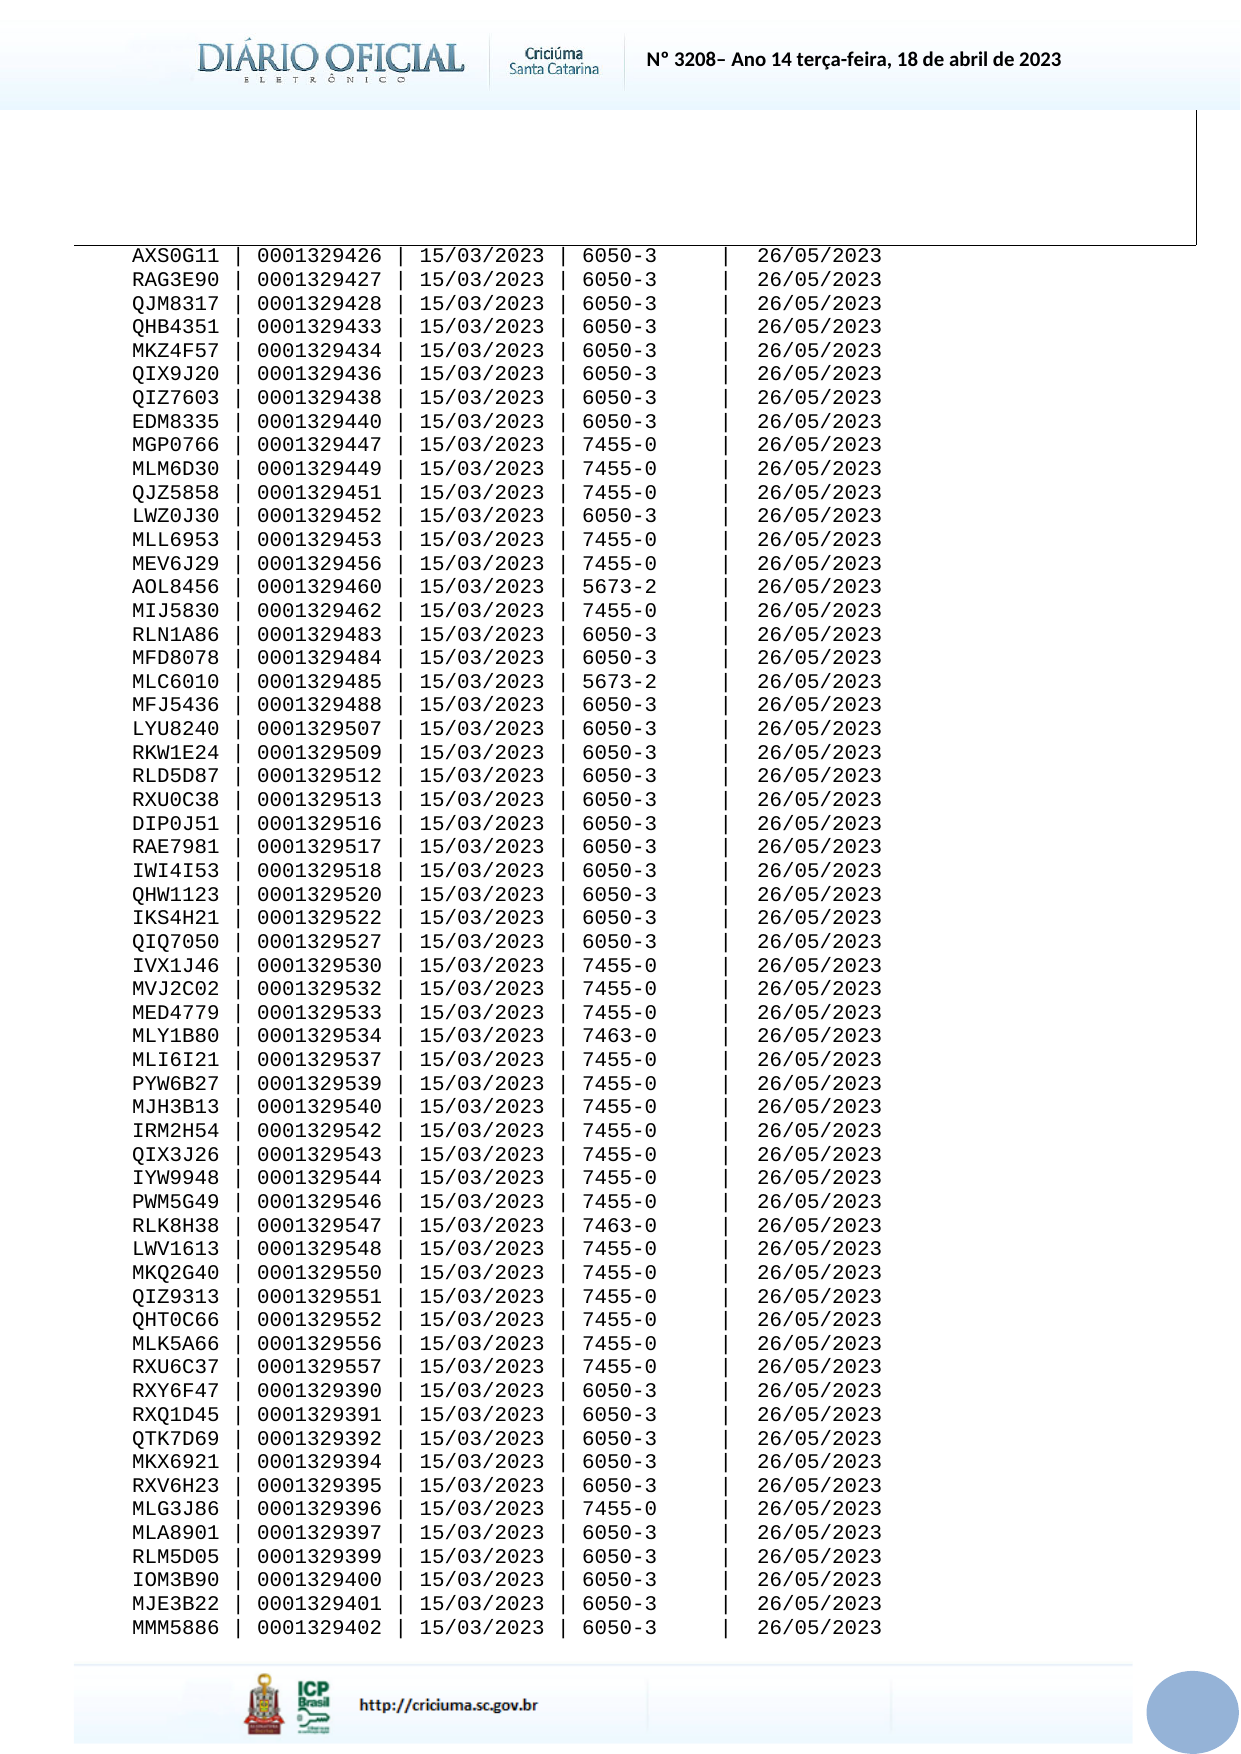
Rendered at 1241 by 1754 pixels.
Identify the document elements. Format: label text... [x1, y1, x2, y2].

text RLN1A86 | 0001329483 | 15/03/2023 | 6050-3 | 26/05/2023 [44, 623, 1196, 647]
text IOM3B90 | 0001329400 | 15/03/2023 | 6050-3 | 26/05/2023 [44, 1569, 1196, 1593]
text IYW9948 | 0001329544 | 15/03/2023 | 7455-0 | 26/05/2023 [44, 1167, 1196, 1191]
text RLD5D87 | 0001329512 | 15/03/2023 | 6050-3 | 26/05/2023 [44, 765, 1196, 789]
text AXS0G11 | 0001329426 | 15/03/2023 | 6050-3 | 26/05/2023 [44, 245, 1196, 269]
text QIQ7050 | 0001329527 | 15/03/2023 | 6050-3 | 26/05/2023 [44, 931, 1196, 954]
text RAG3E90 | 0001329427 | 15/03/2023 | 6050-3 | 26/05/2023 [44, 269, 1196, 292]
text RXV6H23 | 0001329395 | 15/03/2023 | 6050-3 | 26/05/2023 [44, 1475, 1196, 1498]
text RXY6F47 | 0001329390 | 15/03/2023 | 6050-3 | 26/05/2023 [44, 1380, 1196, 1404]
text MKQ2G40 | 0001329550 | 15/03/2023 | 7455-0 | 26/05/2023 [44, 1262, 1196, 1286]
text MJE3B22 | 0001329401 | 15/03/2023 | 6050-3 | 26/05/2023 [44, 1593, 1196, 1617]
text PYW6B27 | 0001329539 | 15/03/2023 | 7455-0 | 26/05/2023 [44, 1073, 1196, 1096]
text MFD8078 | 0001329484 | 15/03/2023 | 6050-3 | 26/05/2023 [44, 647, 1196, 671]
text RLM5D05 | 0001329399 | 15/03/2023 | 6050-3 | 26/05/2023 [44, 1546, 1196, 1569]
text LYU8240 | 0001329507 | 15/03/2023 | 6050-3 | 26/05/2023 [44, 718, 1196, 742]
text QHT0C66 | 0001329552 | 15/03/2023 | 7455-0 | 26/05/2023 [44, 1309, 1196, 1333]
text MLK5A66 | 0001329556 | 15/03/2023 | 7455-0 | 26/05/2023 [44, 1333, 1196, 1357]
text QHW1123 | 0001329520 | 15/03/2023 | 6050-3 | 26/05/2023 [44, 884, 1196, 907]
text DIP0J51 | 0001329516 | 15/03/2023 | 6050-3 | 26/05/2023 [44, 813, 1196, 836]
text QHB4351 | 0001329433 | 15/03/2023 | 6050-3 | 26/05/2023 [44, 316, 1196, 340]
text MIJ5830 | 0001329462 | 15/03/2023 | 7455-0 | 26/05/2023 [44, 600, 1196, 623]
text IRM2H54 | 0001329542 | 15/03/2023 | 7455-0 | 26/05/2023 [44, 1120, 1196, 1144]
text MKZ4F57 | 0001329434 | 15/03/2023 | 6050-3 | 26/05/2023 [44, 340, 1196, 363]
text MLI6I21 | 0001329537 | 15/03/2023 | 7455-0 | 26/05/2023 [44, 1049, 1196, 1073]
text MGP0766 | 0001329447 | 15/03/2023 | 7455-0 | 26/05/2023 [44, 434, 1196, 458]
text IVX1J46 | 0001329530 | 15/03/2023 | 7455-0 | 26/05/2023 [44, 954, 1196, 978]
text QJZ5858 | 0001329451 | 15/03/2023 | 7455-0 | 26/05/2023 [44, 482, 1196, 505]
text MKX6921 | 0001329394 | 15/03/2023 | 6050-3 | 26/05/2023 [44, 1451, 1196, 1475]
text MLA8901 | 0001329397 | 15/03/2023 | 6050-3 | 26/05/2023 [44, 1522, 1196, 1546]
text MED4779 | 0001329533 | 15/03/2023 | 7455-0 | 26/05/2023 [44, 1002, 1196, 1026]
text MFJ5436 | 0001329488 | 15/03/2023 | 6050-3 | 26/05/2023 [44, 694, 1196, 718]
text MLC6010 | 0001329485 | 15/03/2023 | 5673-2 | 26/05/2023 [44, 671, 1196, 694]
text QIX3J26 | 0001329543 | 15/03/2023 | 7455-0 | 26/05/2023 [44, 1144, 1196, 1167]
text MLY1B80 | 0001329534 | 15/03/2023 | 7463-0 | 26/05/2023 [44, 1026, 1196, 1049]
text MVJ2C02 | 0001329532 | 15/03/2023 | 7455-0 | 26/05/2023 [44, 978, 1196, 1002]
text RKW1E24 | 0001329509 | 15/03/2023 | 6050-3 | 26/05/2023 [44, 742, 1196, 765]
text MLG3J86 | 0001329396 | 15/03/2023 | 7455-0 | 26/05/2023 [44, 1498, 1196, 1522]
text RXU0C38 | 0001329513 | 15/03/2023 | 6050-3 | 26/05/2023 [44, 789, 1196, 813]
text QTK7D69 | 0001329392 | 15/03/2023 | 6050-3 | 26/05/2023 [44, 1427, 1196, 1451]
text RAE7981 | 0001329517 | 15/03/2023 | 6050-3 | 26/05/2023 [44, 836, 1196, 860]
text RXQ1D45 | 0001329391 | 15/03/2023 | 6050-3 | 26/05/2023 [44, 1404, 1196, 1427]
text EDM8335 | 0001329440 | 15/03/2023 | 6050-3 | 26/05/2023 [44, 411, 1196, 434]
text MLL6953 | 0001329453 | 15/03/2023 | 7455-0 | 26/05/2023 [44, 529, 1196, 553]
text MEV6J29 | 0001329456 | 15/03/2023 | 7455-0 | 26/05/2023 [44, 553, 1196, 576]
text MJH3B13 | 0001329540 | 15/03/2023 | 7455-0 | 26/05/2023 [44, 1096, 1196, 1120]
text IKS4H21 | 0001329522 | 15/03/2023 | 6050-3 | 26/05/2023 [44, 907, 1196, 931]
text MMM5886 | 0001329402 | 15/03/2023 | 6050-3 | 26/05/2023 [44, 1617, 1196, 1640]
text QIZ9313 | 0001329551 | 15/03/2023 | 7455-0 | 26/05/2023 [44, 1286, 1196, 1309]
text QJM8317 | 0001329428 | 15/03/2023 | 6050-3 | 26/05/2023 [44, 292, 1196, 316]
text AOL8456 | 0001329460 | 15/03/2023 | 5673-2 | 26/05/2023 [44, 576, 1196, 600]
text QIZ7603 | 0001329438 | 15/03/2023 | 6050-3 | 26/05/2023 [44, 387, 1196, 411]
text QIX9J20 | 0001329436 | 15/03/2023 | 6050-3 | 26/05/2023 [44, 363, 1196, 387]
text PWM5G49 | 0001329546 | 15/03/2023 | 7455-0 | 26/05/2023 [44, 1191, 1196, 1215]
text MLM6D30 | 0001329449 | 15/03/2023 | 7455-0 | 26/05/2023 [44, 458, 1196, 482]
text LWZ0J30 | 0001329452 | 15/03/2023 | 6050-3 | 26/05/2023 [44, 505, 1196, 529]
text LWV1613 | 0001329548 | 15/03/2023 | 7455-0 | 26/05/2023 [44, 1238, 1196, 1262]
text IWI4I53 | 0001329518 | 15/03/2023 | 6050-3 | 26/05/2023 [44, 860, 1196, 884]
text RXU6C37 | 0001329557 | 15/03/2023 | 7455-0 | 26/05/2023 [44, 1357, 1196, 1380]
text RLK8H38 | 0001329547 | 15/03/2023 | 7463-0 | 26/05/2023 [44, 1215, 1196, 1238]
